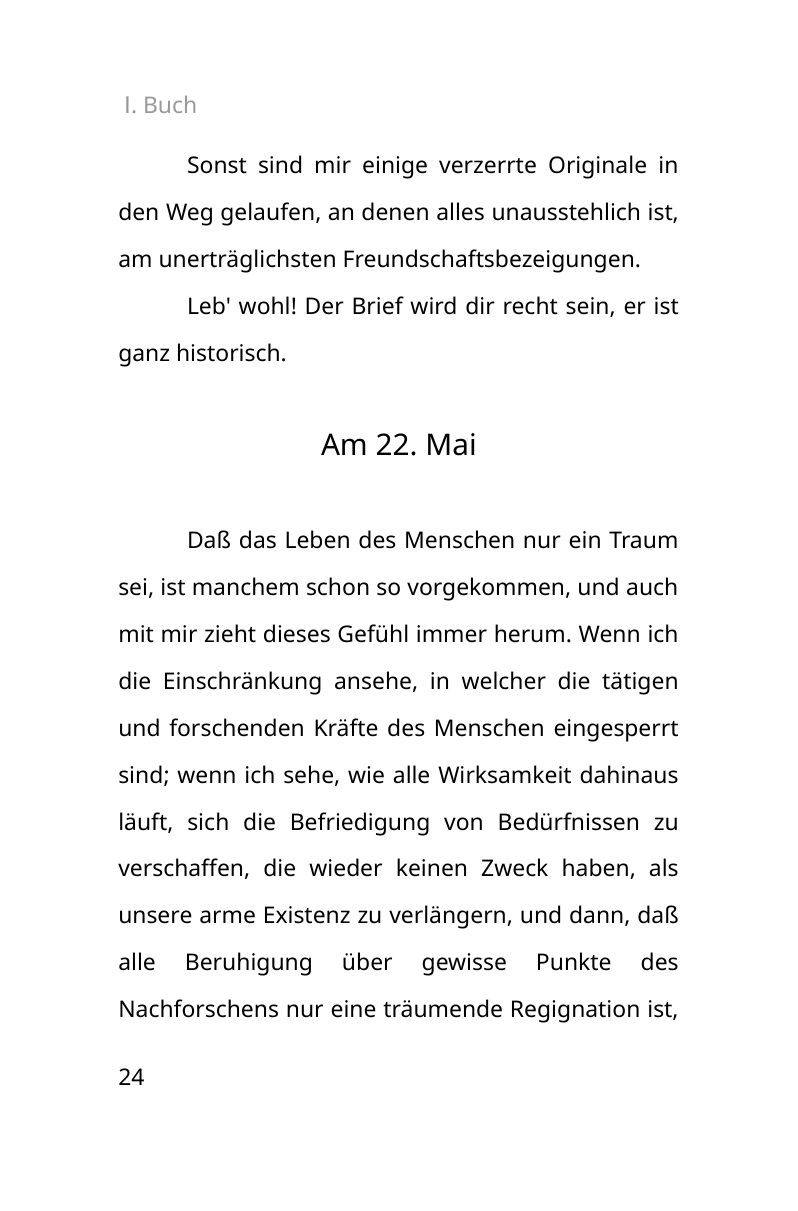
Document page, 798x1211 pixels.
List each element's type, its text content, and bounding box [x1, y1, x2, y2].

text Sonst sind mir einige verzerrte Originale in den Weg gelaufen, an denen alles unausstehlich ist, am unerträglichsten Freundschaftsbezeigungen. [118, 149, 679, 274]
text Leb' wohl! Der Brief wird dir recht sein, er ist ganz historisch. [118, 290, 679, 368]
text Daß das Leben des Menschen nur ein Traum sei, ist manchem schon so vorgekommen, und auch mit mir zieht dieses Gefühl immer herum. Wenn ich die Einschränkung ansehe, in welcher die tätigen und forschenden Kräfte des Menschen eingesperrt sind; wenn ich sehe, wie alle Wirksamkeit dahinaus läuft, sich die Befriedigung von Bedürfnissen zu verschaffen, die wieder keinen Zweck haben, als unsere arme Existenz zu verlängern, und dann, daß alle Beruhigung über gewisse Punkte des Nachforschens nur eine träumende Regignation ist, [118, 487, 679, 1024]
subtitle Am 22. Mai [118, 419, 679, 464]
